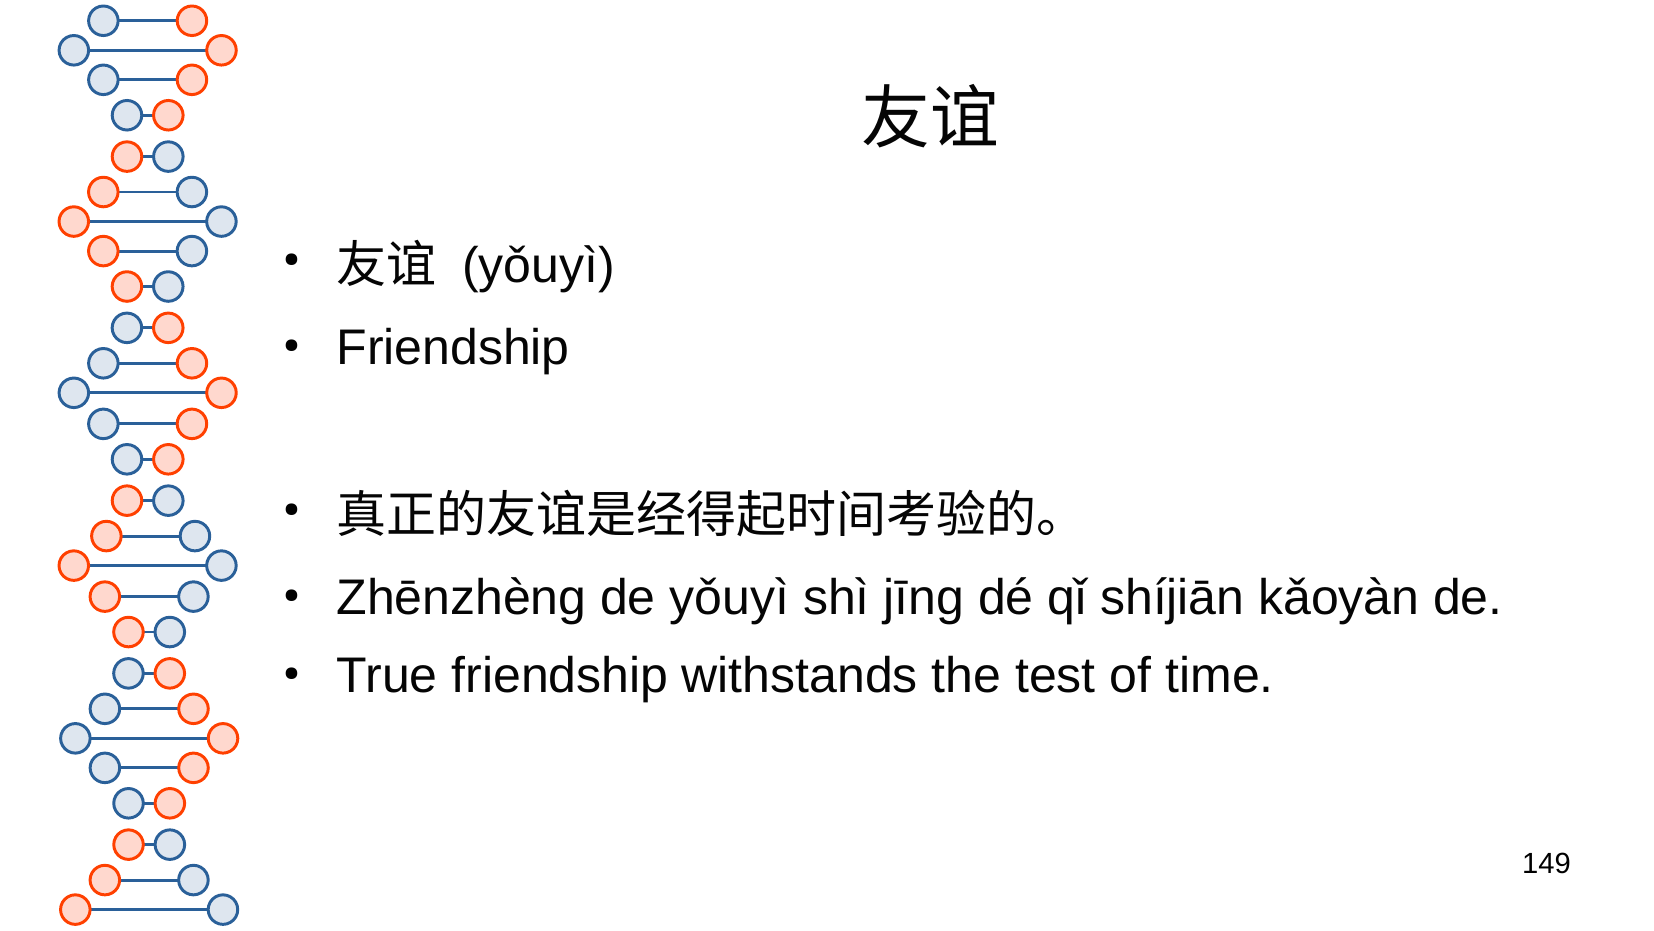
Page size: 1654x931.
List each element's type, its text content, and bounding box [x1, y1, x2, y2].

title 友谊 [265, 35, 1595, 189]
list 友谊 (yǒuyì) Friendship 真正的友谊是经得起时间考验的。 Zhēnzhèng de yǒuyì shì jīng dé qǐ shíjiān kǎoyàn de. True friendship withstands the test of time. [265, 224, 1595, 764]
